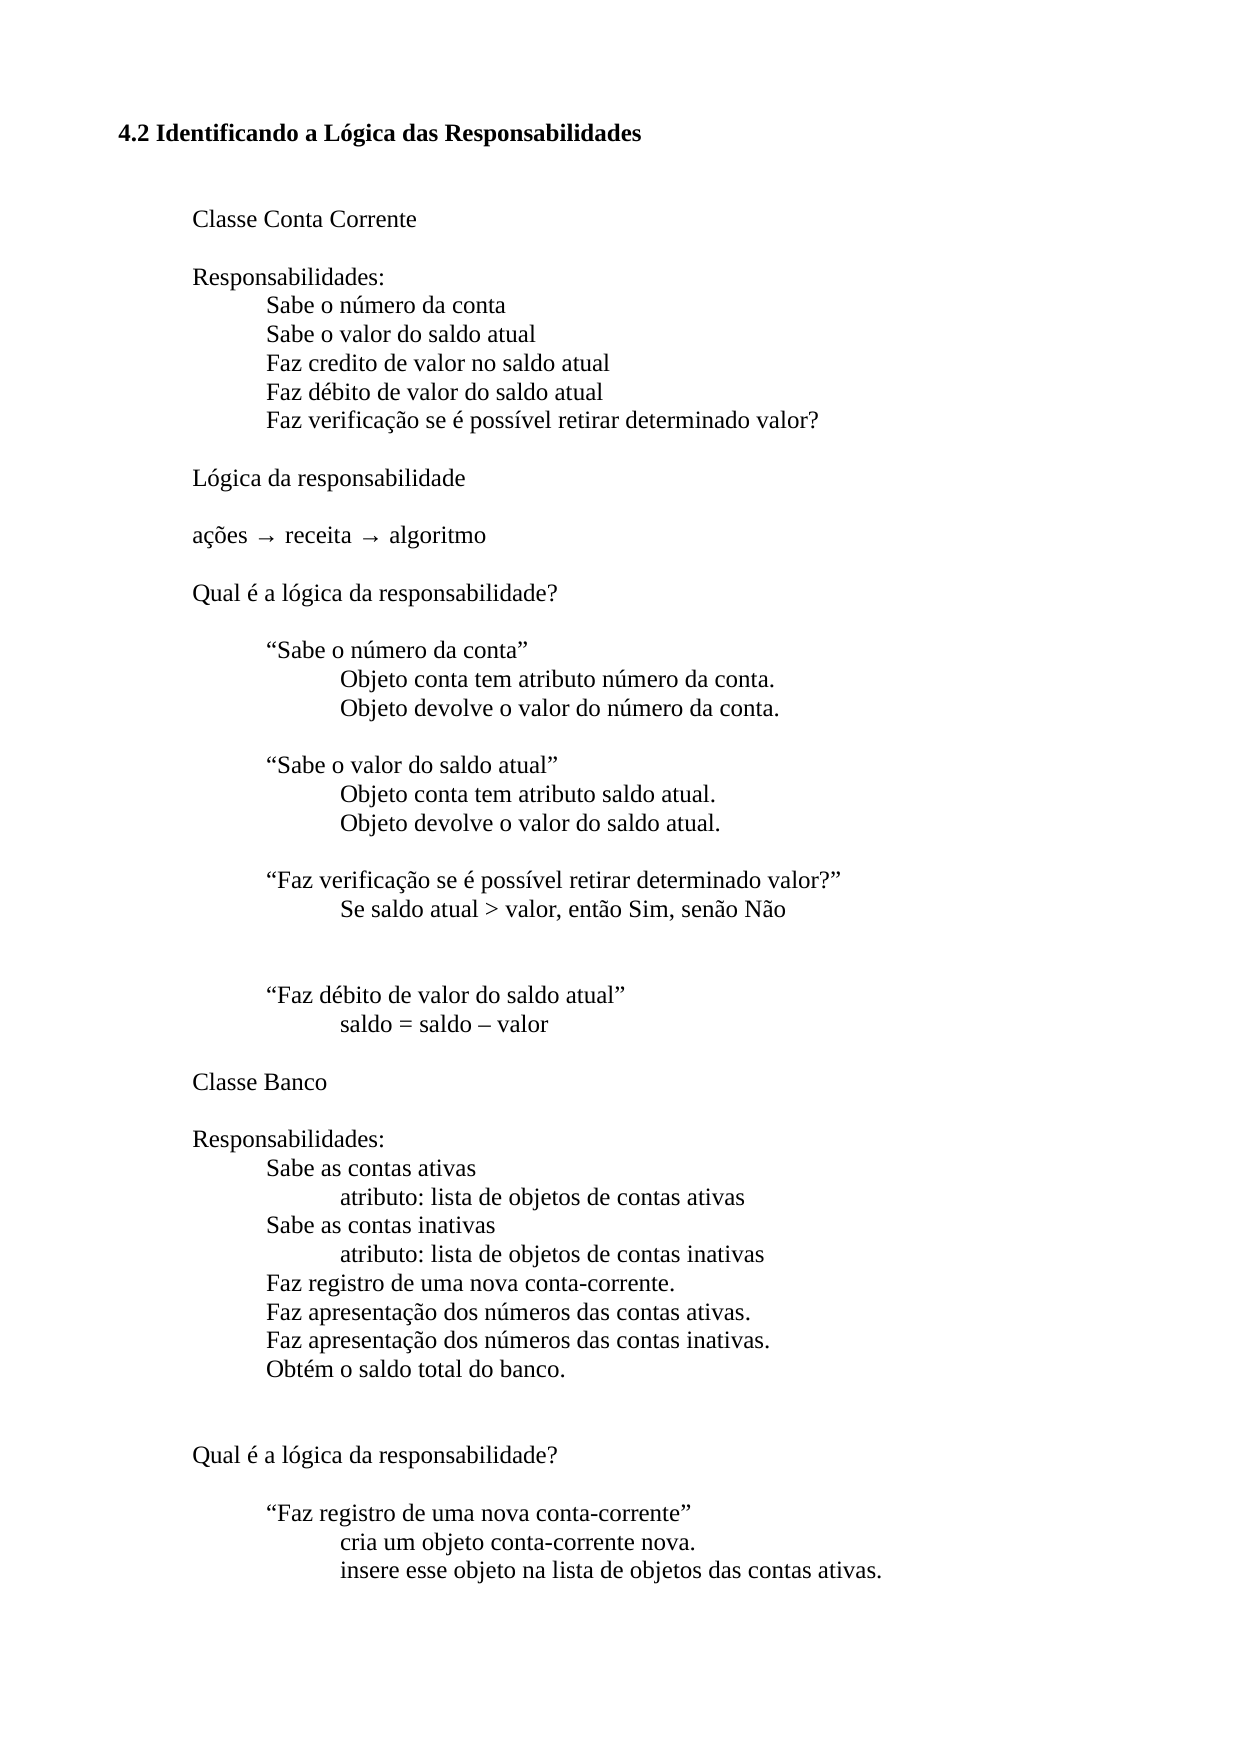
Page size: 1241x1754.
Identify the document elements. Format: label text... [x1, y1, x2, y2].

text Se saldo atual > valor, então Sim, senão Não [118, 894, 1122, 923]
text Qual é a lógica da responsabilidade? [118, 578, 1122, 607]
text Responsabilidades: [118, 262, 1122, 291]
text insere esse objeto na lista de objetos das contas ativas. [118, 1556, 1122, 1584]
text Faz verificação se é possível retirar determinado valor? [118, 406, 1122, 434]
text saldo = saldo – valor [118, 1009, 1122, 1038]
text atributo: lista de objetos de contas inativas [118, 1239, 1122, 1268]
text Sabe as contas inativas [118, 1211, 1122, 1239]
text Sabe o valor do saldo atual [118, 319, 1122, 348]
text cria um objeto conta-corrente nova. [118, 1527, 1122, 1556]
text Objeto conta tem atributo número da conta. [118, 664, 1122, 693]
text ações → receita → algoritmo [118, 521, 1122, 549]
text Responsabilidades: [118, 1124, 1122, 1153]
text Faz credito de valor no saldo atual [118, 348, 1122, 377]
text “Faz registro de uma nova conta-corrente” [118, 1498, 1122, 1527]
text “Faz verificação se é possível retirar determinado valor?” [118, 866, 1122, 894]
text Objeto conta tem atributo saldo atual. [118, 779, 1122, 808]
text “Sabe o valor do saldo atual” [118, 751, 1122, 779]
text 4.2 Identificando a Lógica das Responsabilidades [118, 118, 1122, 147]
text Objeto devolve o valor do número da conta. [118, 693, 1122, 722]
text Obtém o saldo total do banco. [118, 1354, 1122, 1383]
text Classe Conta Corrente [118, 204, 1122, 233]
text Sabe as contas ativas [118, 1153, 1122, 1182]
text atributo: lista de objetos de contas ativas [118, 1182, 1122, 1211]
text Classe Banco [118, 1067, 1122, 1096]
text Faz apresentação dos números das contas inativas. [118, 1326, 1122, 1354]
text Faz débito de valor do saldo atual [118, 377, 1122, 406]
text Faz apresentação dos números das contas ativas. [118, 1297, 1122, 1326]
text Qual é a lógica da responsabilidade? [118, 1441, 1122, 1469]
text Lógica da responsabilidade [118, 463, 1122, 492]
text “Sabe o número da conta” [118, 636, 1122, 664]
text Sabe o número da conta [118, 291, 1122, 319]
text Faz registro de uma nova conta-corrente. [118, 1268, 1122, 1297]
text Objeto devolve o valor do saldo atual. [118, 808, 1122, 837]
text “Faz débito de valor do saldo atual” [118, 981, 1122, 1009]
